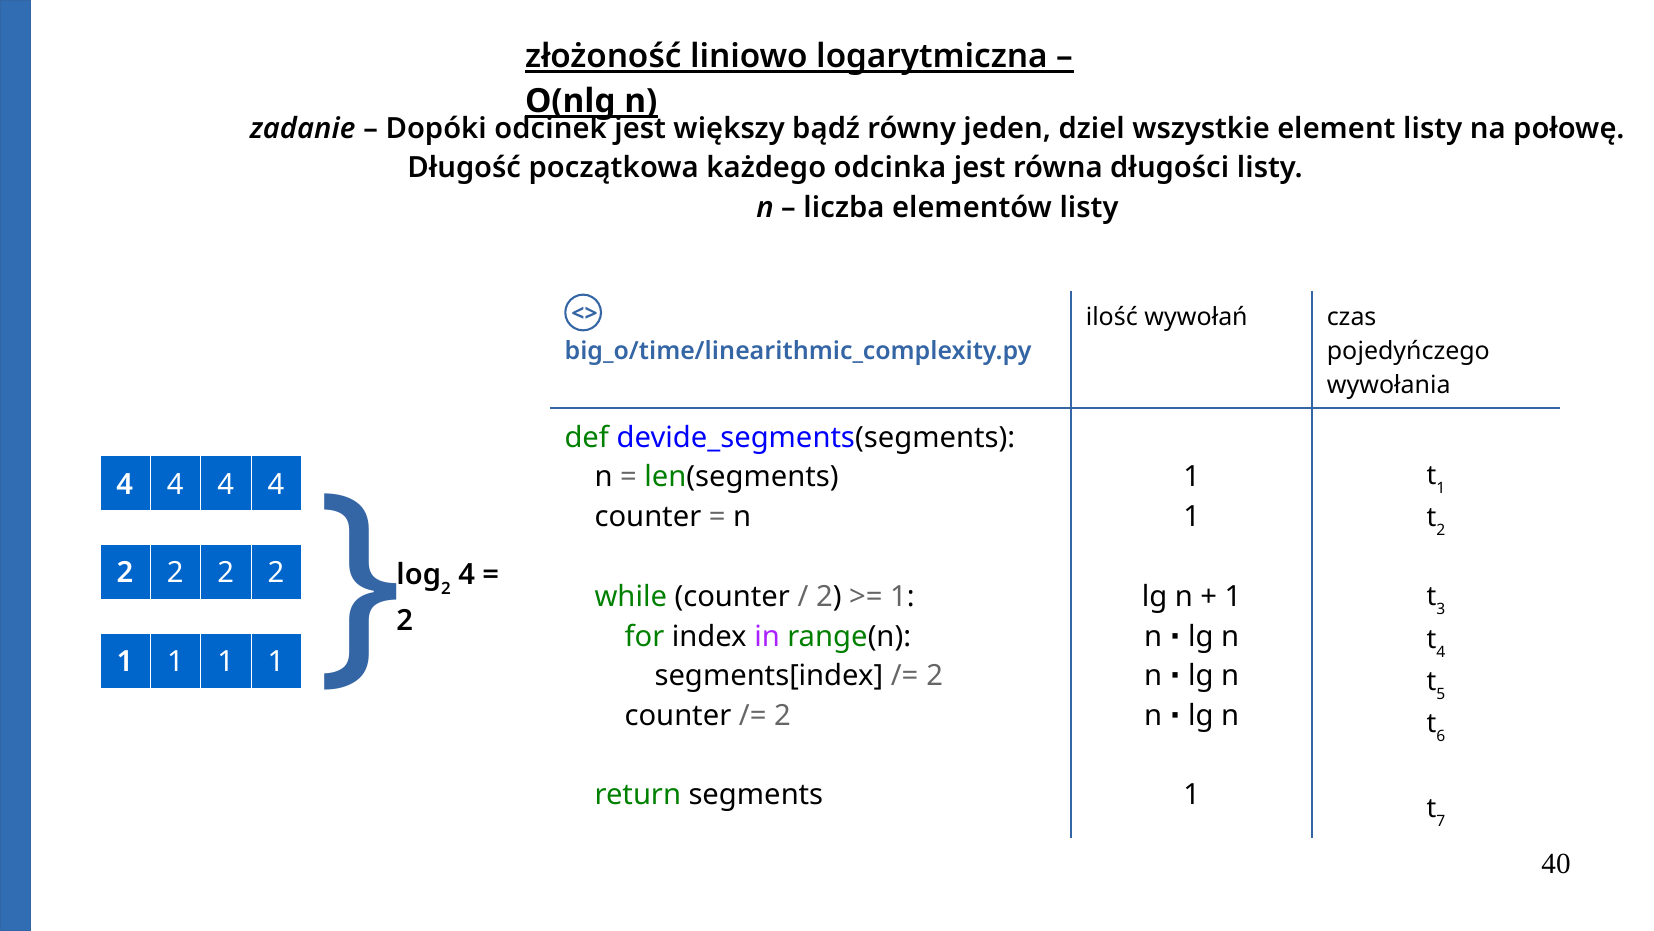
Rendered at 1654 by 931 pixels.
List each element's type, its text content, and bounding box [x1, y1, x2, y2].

text_box złożoność liniowo logarytmiczna – O(nlg n) [510, 24, 1156, 99]
table_header 2 [252, 545, 301, 599]
table_header 1 [201, 634, 251, 688]
table_header 1 [151, 634, 200, 688]
table_cell 1 1 lg n + 1 n ⋅ lg n n ⋅ lg n n ⋅ lg n 1 [1072, 409, 1311, 838]
table_header 4 [151, 456, 200, 510]
table_header 1 [101, 634, 150, 688]
table_header 4 [201, 456, 251, 510]
text_box } [302, 406, 367, 705]
text_box zadanie – Dopóki odcinek jest większy bądź równy jeden, dziel wszystkie element listy na połowę. Długość początkowa każdego odcinka jest równa długości listy. n – liczba elementów listy [234, 99, 1501, 225]
table_cell t1 t2 t3 t4 t5 t6 t7 [1313, 409, 1560, 838]
table_header 2 [151, 545, 200, 599]
text_box <> [556, 289, 613, 336]
table_header 4 [252, 456, 301, 510]
text_box [0, 0, 31, 931]
table_header 2 [201, 545, 251, 599]
table_header ilość wywołań [1072, 291, 1311, 407]
table_header 4 [101, 456, 150, 510]
table_header 1 [252, 634, 301, 688]
text_box log2 4 = 2 [381, 546, 526, 604]
table_header czas pojedyńczego wywołania [1313, 291, 1560, 407]
table_header 2 [101, 545, 150, 599]
table_cell def devide_segments(segments): n = len(segments) counter = n while (counter / 2) >= 1: for index in range(n): segments[index] /= 2 counter /= 2 return segments [550, 409, 1070, 838]
table_header big_o/time/linearithmic_complexity.py [550, 291, 1070, 407]
